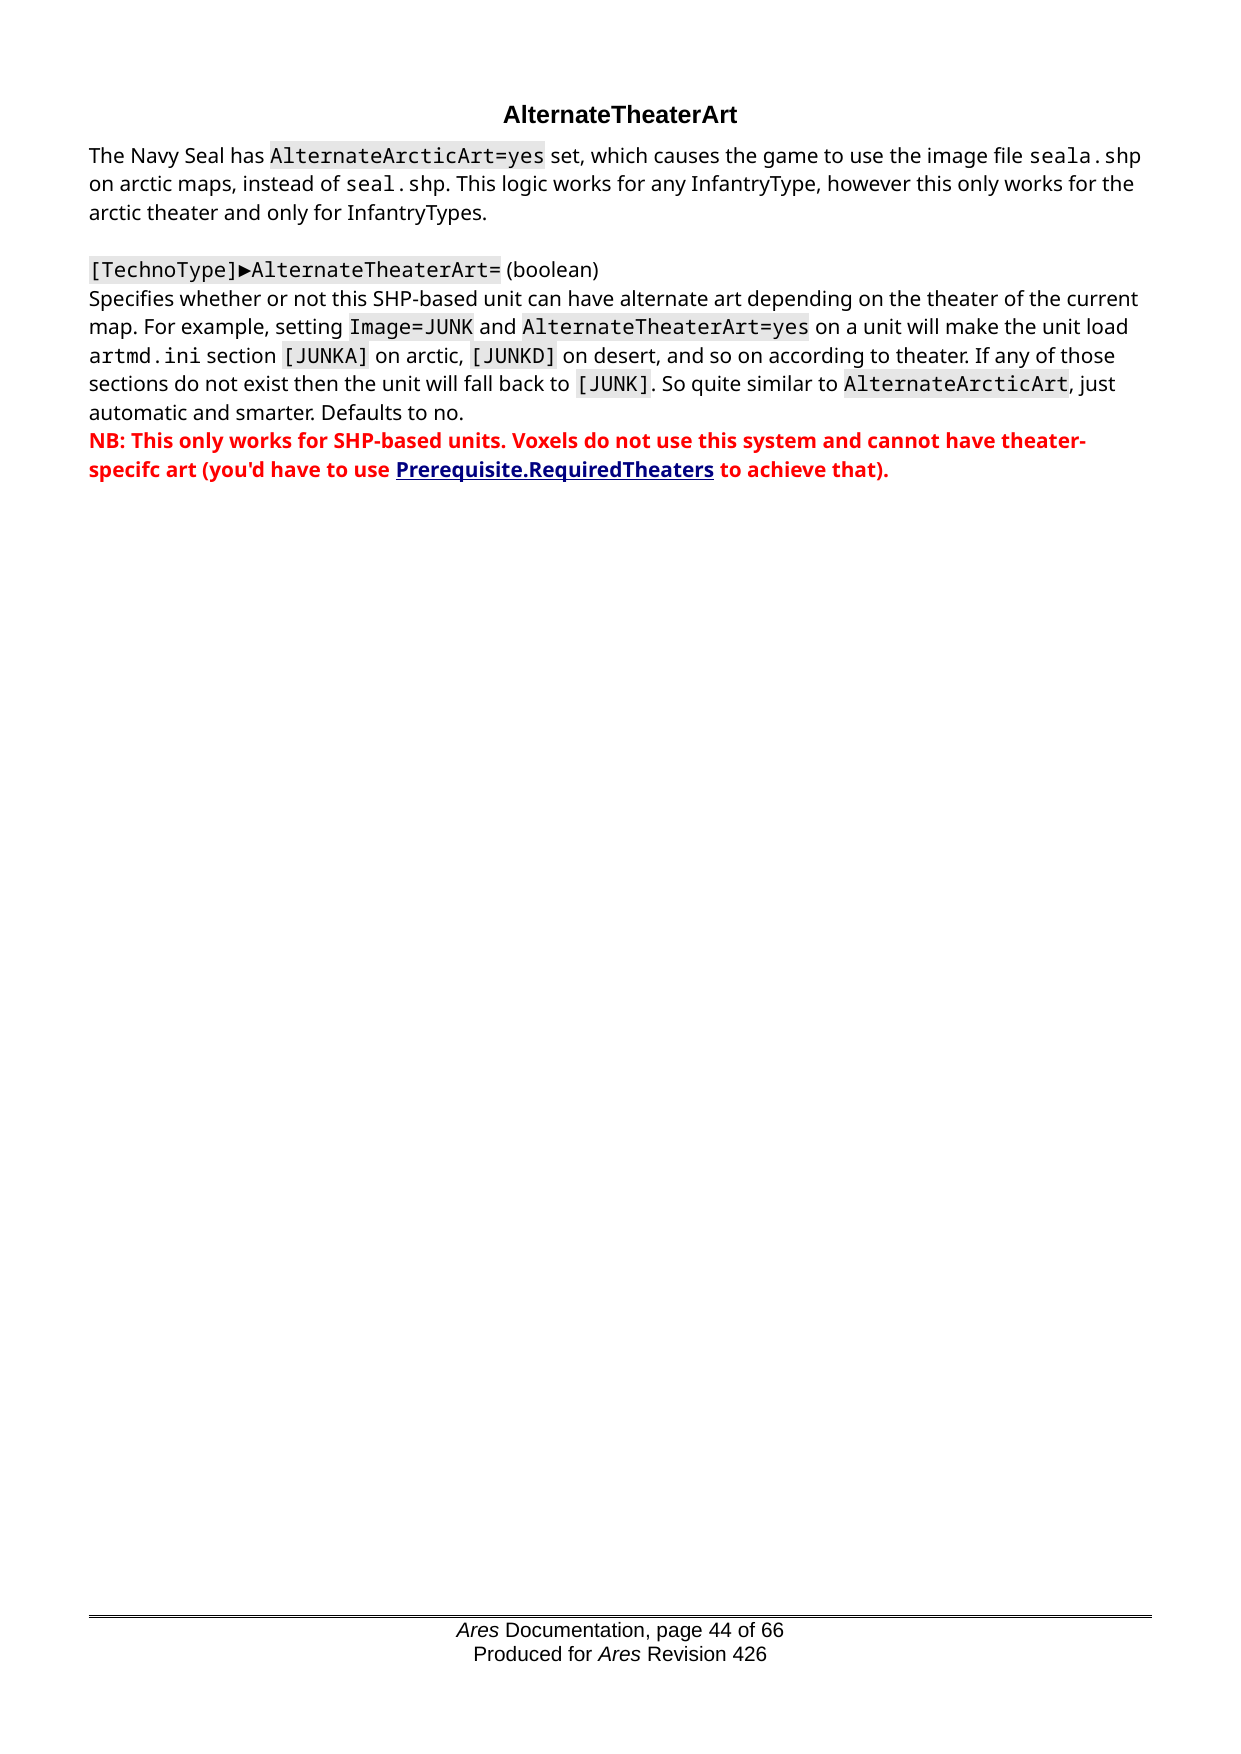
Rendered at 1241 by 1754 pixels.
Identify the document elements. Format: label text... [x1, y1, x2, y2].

text [TechnoType]►AlternateTheaterArt= (boolean) Specifies whether or not this SHP-based unit can have alternate art depending on the theater of the current map. For example, setting Image=JUNK and AlternateTheaterArt=yes on a unit will make the unit load artmd.ini section [JUNKA] on arctic, [JUNKD] on desert, and so on according to theater. If any of those sections do not exist then the unit will fall back to [JUNK]. So quite similar to AlternateArcticArt, just automatic and smarter. Defaults to no. NB: This only works for SHP-based units. Voxels do not use this system and cannot have theater-specifc art (you'd have to use Prerequisite.RequiredTheaters to achieve that). [88, 256, 1152, 483]
subtitle AlternateTheaterArt [88, 100, 1152, 129]
text The Navy Seal has AlternateArcticArt=yes set, which causes the game to use the image file seala.shp on arctic maps, instead of seal.shp. This logic works for any InfantryType, however this only works for the arctic theater and only for InfantryTypes. [88, 141, 1152, 226]
